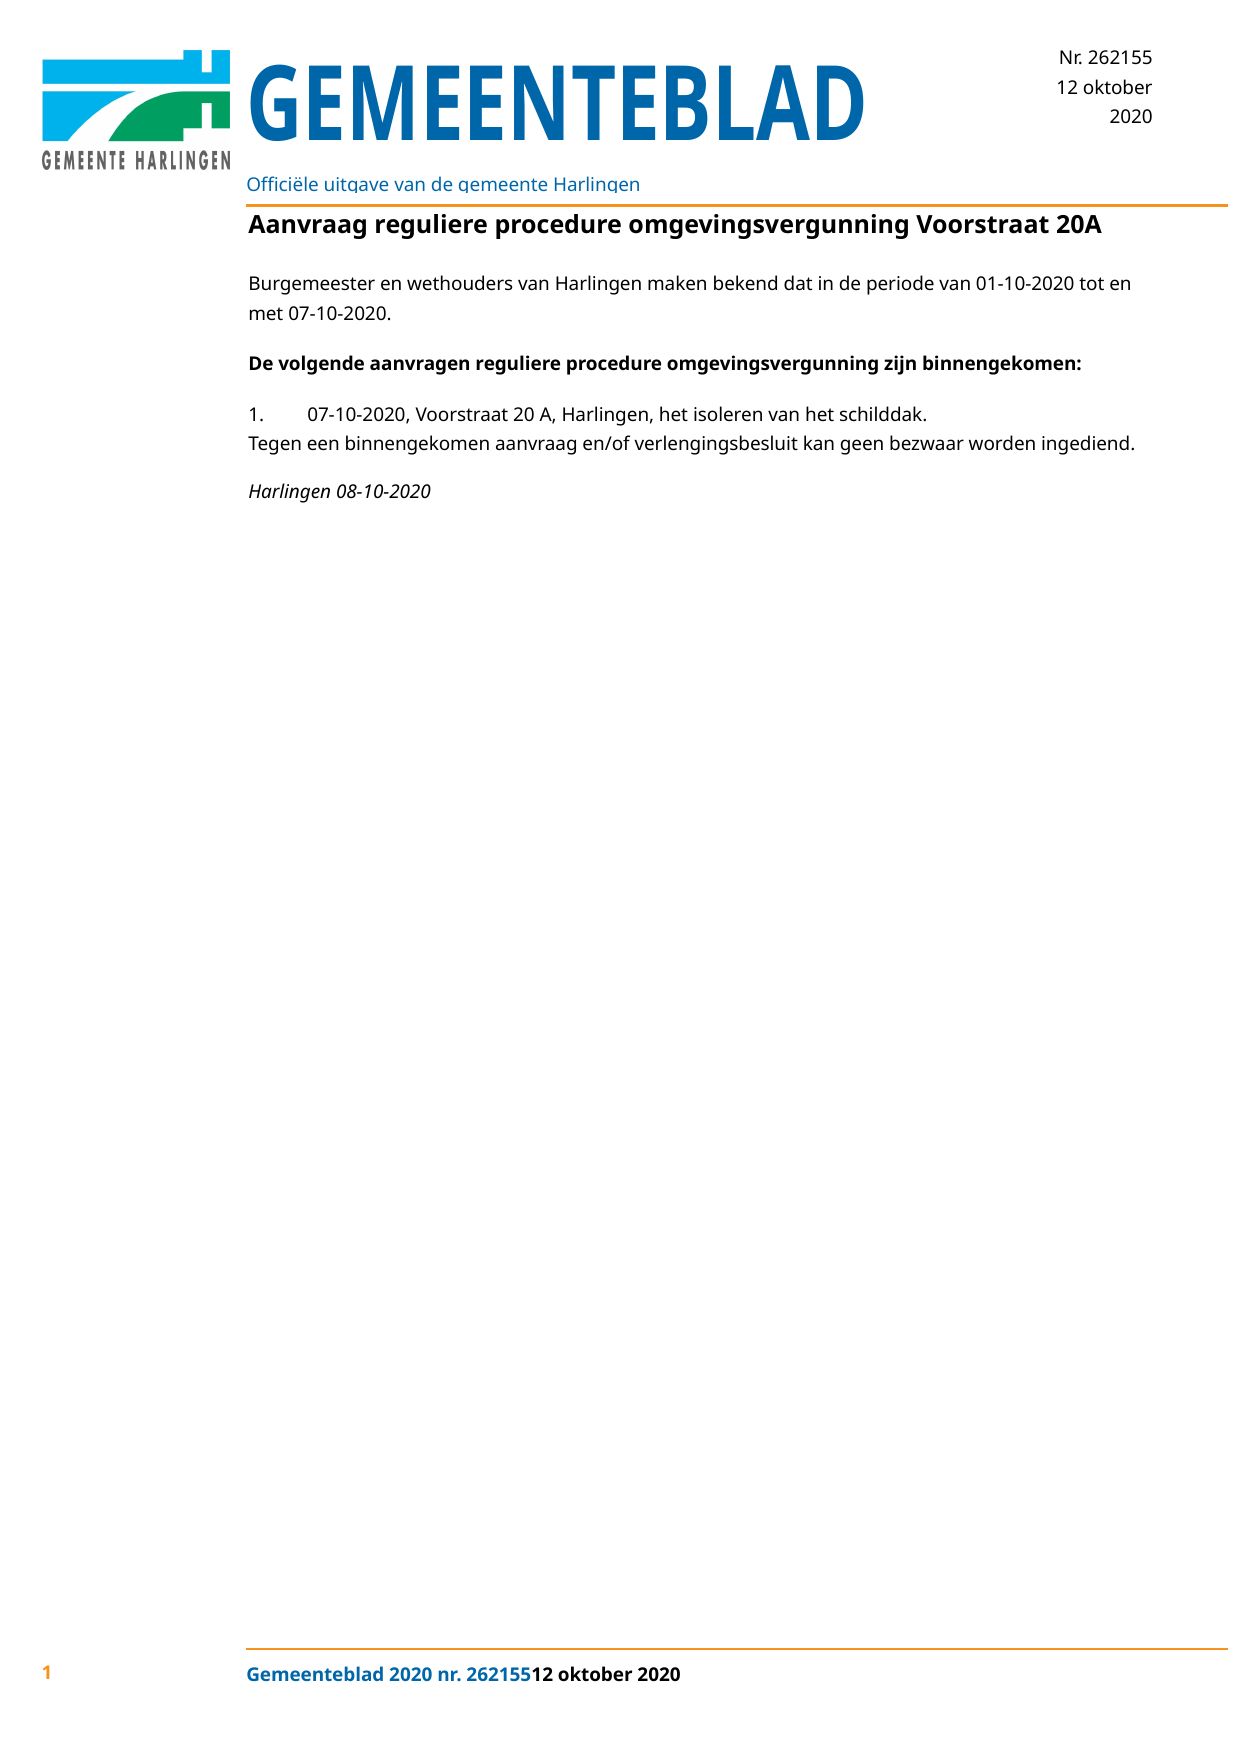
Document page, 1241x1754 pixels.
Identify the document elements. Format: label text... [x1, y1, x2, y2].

text Harlingen 08-10-2020 [248, 478, 1152, 504]
text Aanvraag reguliere procedure omgevingsvergunning Voorstraat 20A [248, 207, 1152, 241]
text De volgende aanvragen reguliere procedure omgevingsvergunning zijn binnengekomen: [248, 350, 1152, 376]
text Tegen een binnengekomen aanvraag en/of verlengingsbesluit kan geen bezwaar worden ingediend. [248, 430, 1152, 456]
picture [41, 47, 231, 172]
text Burgemeester en wethouders van Harlingen maken bekend dat in de periode van 01-10-2020 tot en met 07-10-2020. [248, 270, 1152, 326]
list 07-10-2020, Voorstraat 20 A, Harlingen, het isoleren van het schilddak. [248, 401, 1152, 426]
